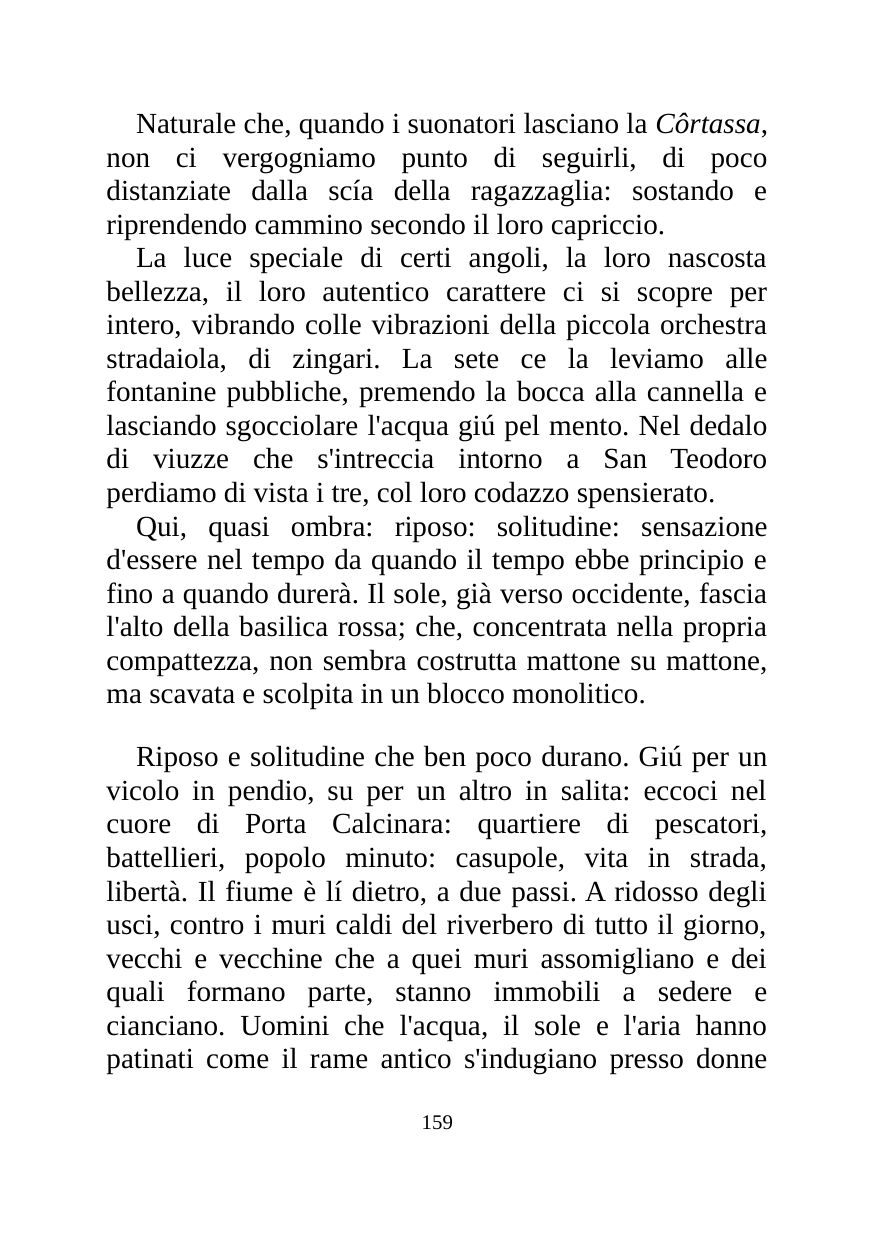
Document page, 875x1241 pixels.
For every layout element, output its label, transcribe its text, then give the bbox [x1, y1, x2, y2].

text La luce speciale di certi angoli, la loro nascosta bellezza, il loro autentico carattere ci si scopre per intero, vibrando colle vibrazioni della piccola orchestra stradaiola, di zingari. La sete ce la leviamo alle fontanine pubbliche, premendo la bocca alla cannella e lasciando sgocciolare l'acqua giú pel mento. Nel dedalo di viuzze che s'intreccia intorno a San Teodoro perdiamo di vista i tre, col loro codazzo spensierato. [106, 240, 768, 509]
text Riposo e solitudine che ben poco durano. Giú per un vicolo in pendio, su per un altro in salita: eccoci nel cuore di Porta Calcinara: quartiere di pescatori, battellieri, popolo minuto: casupole, vita in strada, libertà. Il fiume è lí dietro, a due passi. A ridosso degli usci, contro i muri caldi del riverbero di tutto il giorno, vecchi e vecchine che a quei muri assomigliano e dei quali formano parte, stanno immobili a sedere e cianciano. Uomini che l'acqua, il sole e l'aria hanno patinati come il rame antico s'indugiano presso donne [106, 739, 768, 1075]
text Naturale che, quando i suonatori lasciano la Côrtassa, non ci vergogniamo punto di seguirli, di poco distanziate dalla scía della ragazzaglia: sostando e riprendendo cammino secondo il loro capriccio. [106, 106, 768, 240]
text Qui, quasi ombra: riposo: solitudine: sensazione d'essere nel tempo da quando il tempo ebbe principio e fino a quando durerà. Il sole, già verso occidente, fascia l'alto della basilica rossa; che, concentrata nella propria compattezza, non sembra costrutta mattone su mattone, ma scavata e scolpita in un blocco monolitico. [106, 509, 768, 710]
